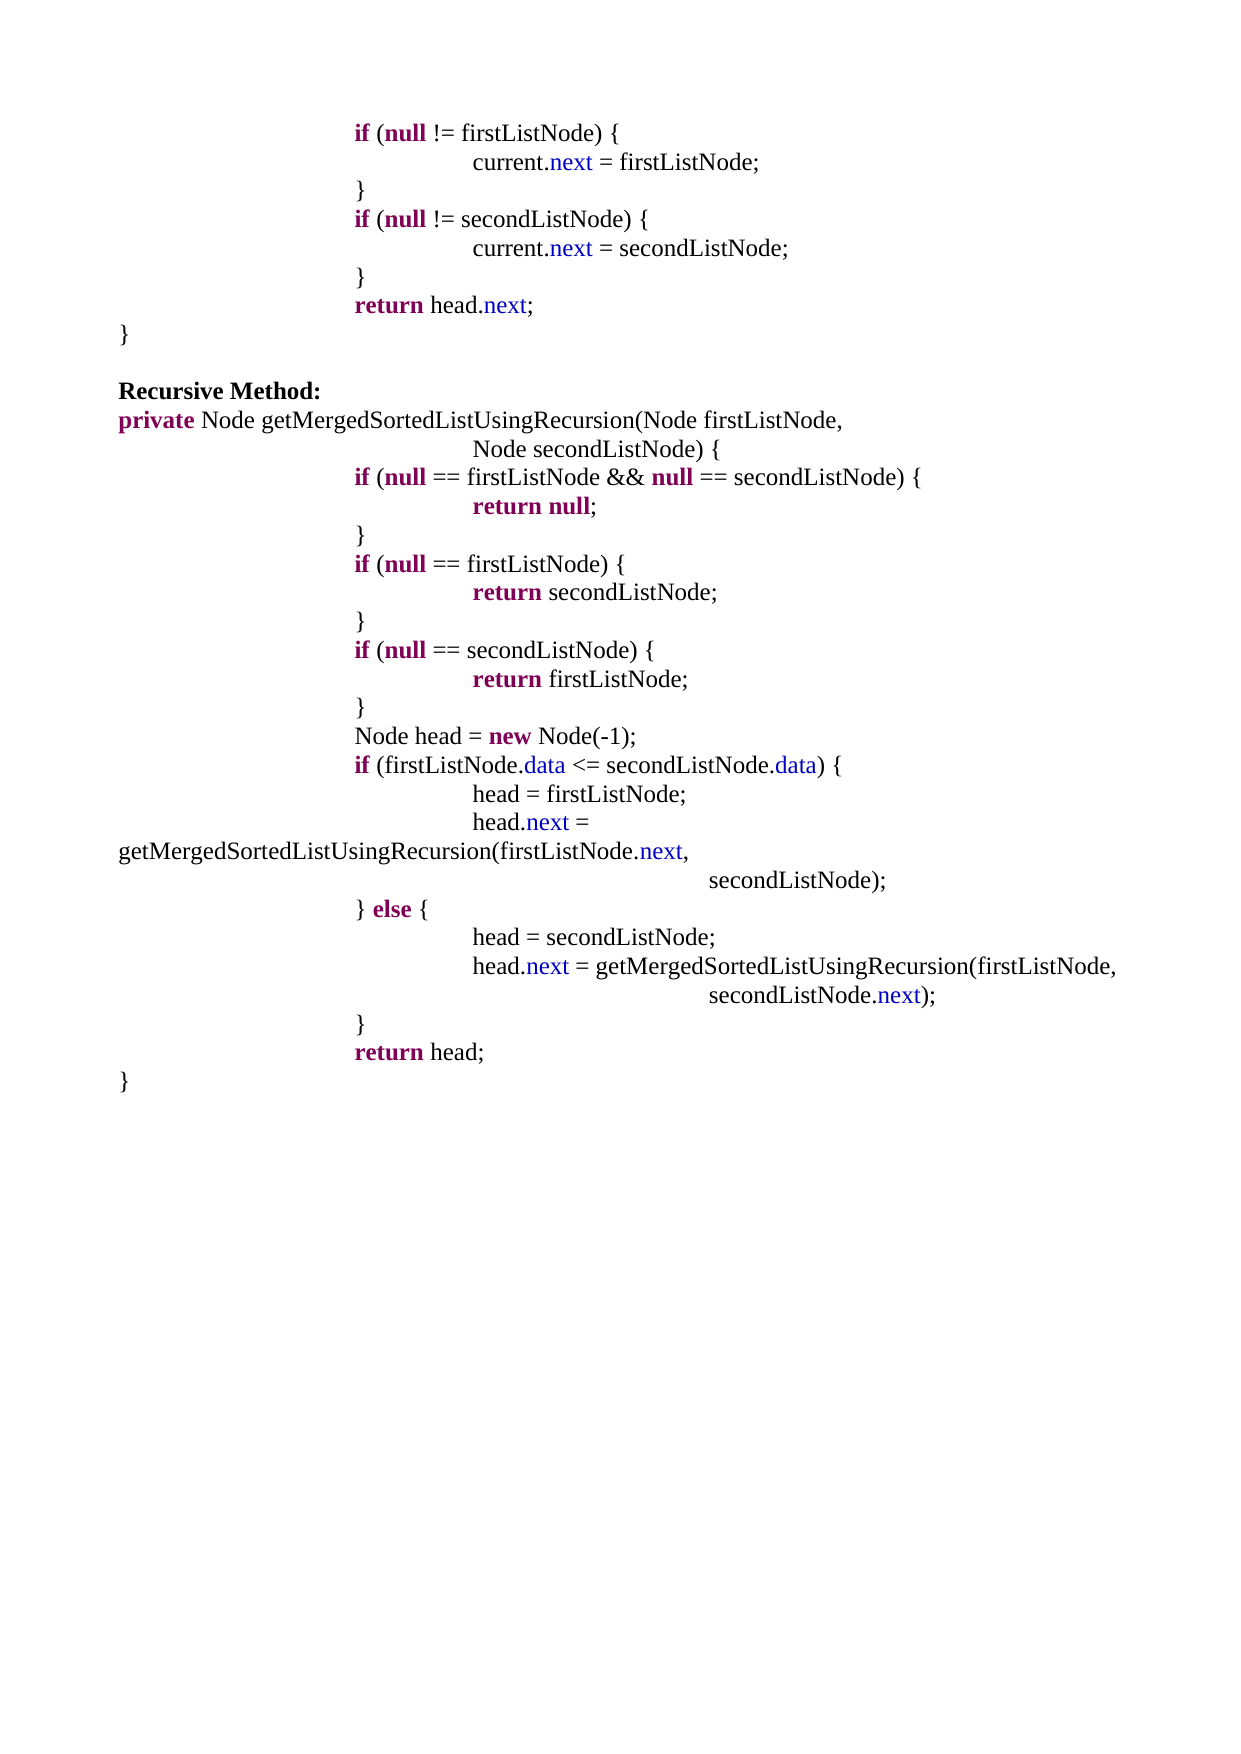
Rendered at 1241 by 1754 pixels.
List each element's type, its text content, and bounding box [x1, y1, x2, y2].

text return null; [118, 491, 1122, 520]
text head = secondListNode; [118, 922, 1122, 951]
text return head.next; [118, 291, 1122, 319]
text if (null == firstListNode) { [118, 549, 1122, 577]
text secondListNode.next); [118, 980, 1122, 1009]
text if (null == firstListNode && null == secondListNode) { [118, 462, 1122, 491]
text return firstListNode; [118, 664, 1122, 692]
text head.next = getMergedSortedListUsingRecursion(firstListNode, [118, 951, 1122, 980]
text current.next = firstListNode; [118, 147, 1122, 176]
text current.next = secondListNode; [118, 233, 1122, 262]
text Recursive Method: [118, 376, 1122, 405]
text head = firstListNode; [118, 779, 1122, 807]
text } [118, 262, 1122, 291]
text Node secondListNode) { [118, 434, 1122, 462]
text if (null == secondListNode) { [118, 635, 1122, 664]
text secondListNode); [118, 865, 1122, 894]
text return secondListNode; [118, 577, 1122, 606]
text } [118, 176, 1122, 204]
text head.next = getMergedSortedListUsingRecursion(firstListNode.next, [118, 807, 1122, 865]
text } [118, 319, 1122, 348]
text return head; [118, 1037, 1122, 1066]
text Node head = new Node(-1); [118, 721, 1122, 750]
text } [118, 520, 1122, 549]
text } [118, 1009, 1122, 1037]
text private Node getMergedSortedListUsingRecursion(Node firstListNode, [118, 405, 1122, 434]
text if (null != firstListNode) { [118, 118, 1122, 147]
text } [118, 692, 1122, 721]
text if (firstListNode.data <= secondListNode.data) { [118, 750, 1122, 779]
text } [118, 1066, 1122, 1095]
text } else { [118, 894, 1122, 922]
text } [118, 606, 1122, 635]
text if (null != secondListNode) { [118, 204, 1122, 233]
